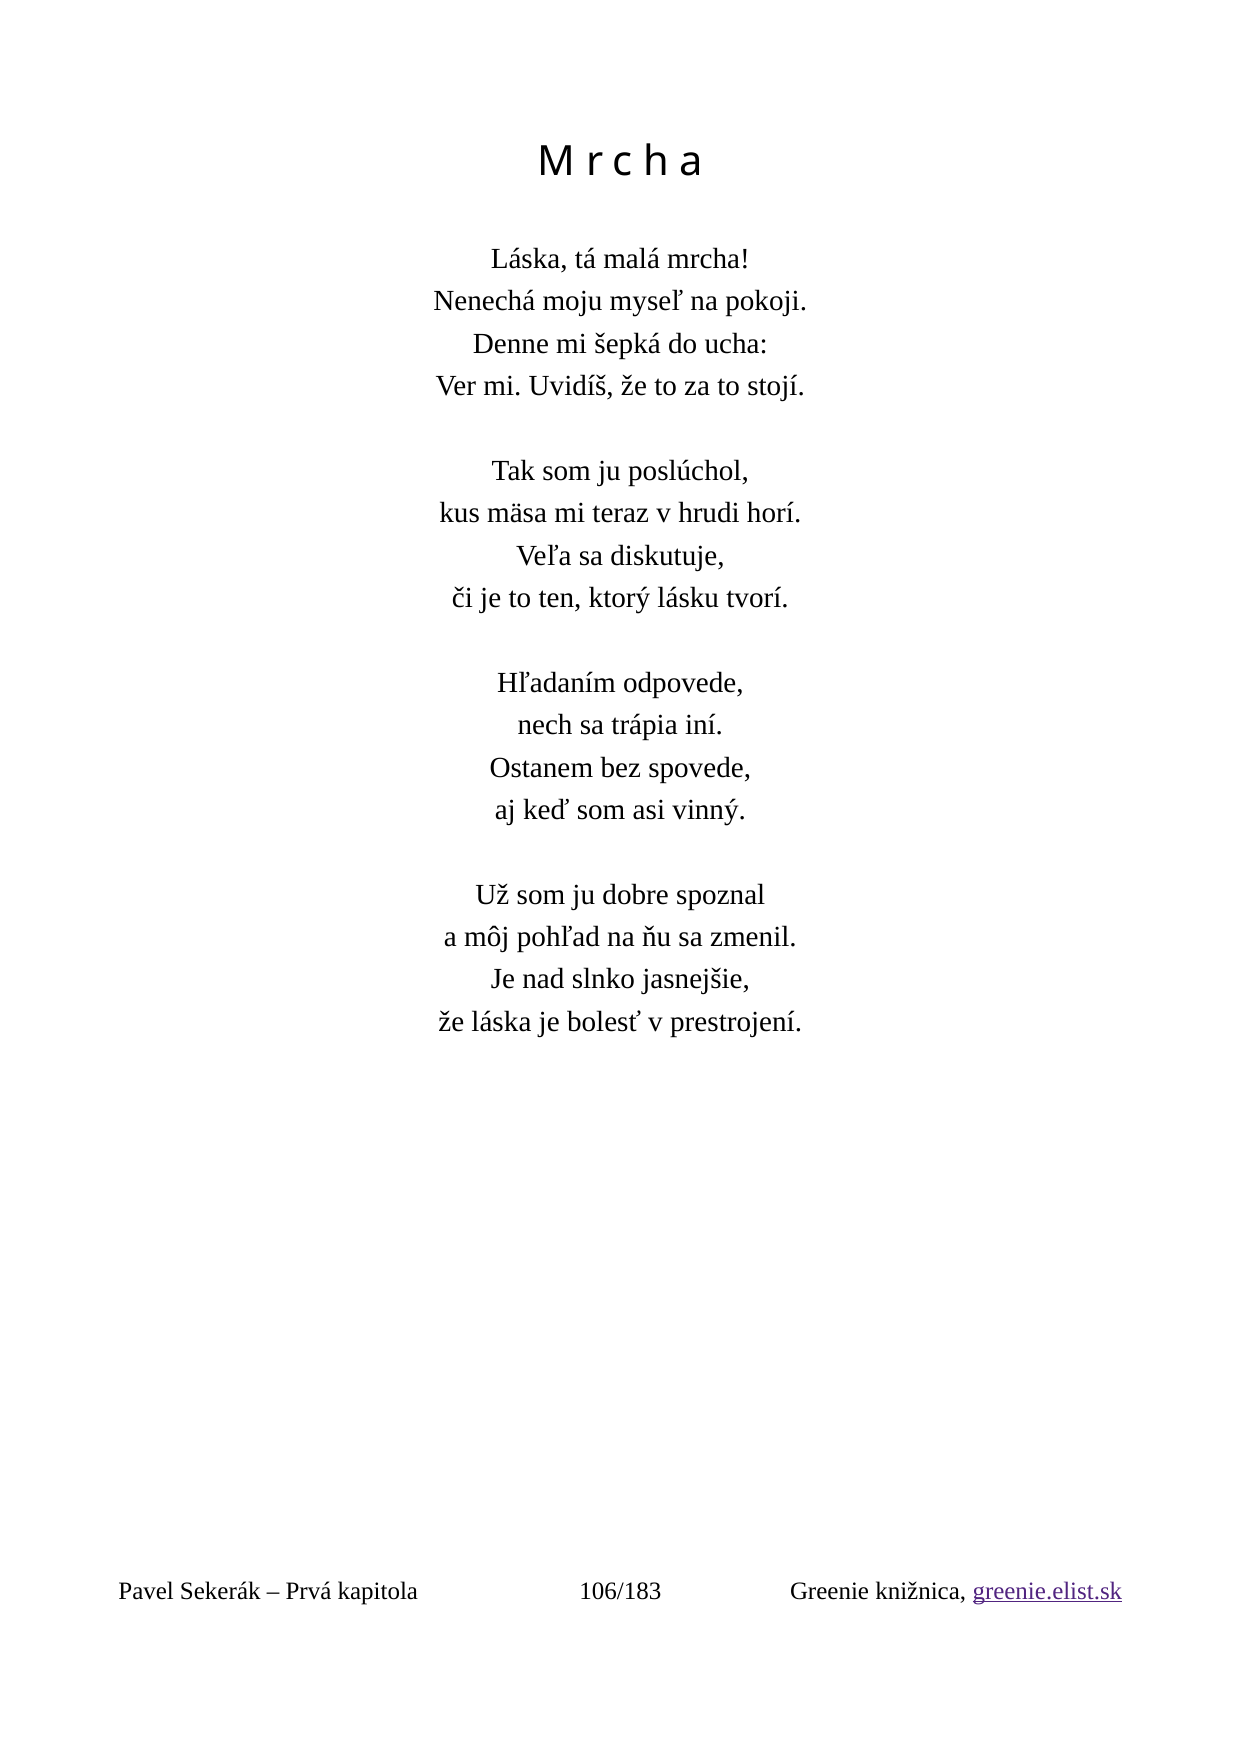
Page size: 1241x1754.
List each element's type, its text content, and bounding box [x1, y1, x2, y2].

text Ver mi. Uvidíš, že to za to stojí. [106, 368, 1134, 402]
text aj keď som asi vinný. [106, 792, 1134, 826]
text nech sa trápia iní. [106, 707, 1134, 741]
text Denne mi šepká do ucha: [106, 326, 1134, 359]
text Hľadaním odpovede, [106, 665, 1134, 698]
text Ostanem bez spovede, [106, 750, 1134, 783]
text Láska, tá malá mrcha! [106, 241, 1134, 274]
text Už som ju dobre spoznal [106, 877, 1134, 910]
text Je nad slnko jasnejšie, [106, 962, 1134, 995]
text kus mäsa mi teraz v hrudi horí. [106, 495, 1134, 529]
text že láska je bolesť v prestrojení. [106, 1004, 1134, 1038]
text a môj pohľad na ňu sa zmenil. [106, 919, 1134, 953]
text Veľa sa diskutuje, [106, 538, 1134, 571]
text či je to ten, ktorý lásku tvorí. [106, 580, 1134, 614]
subtitle Mrcha [106, 131, 1134, 188]
text Nenechá moju myseľ na pokoji. [106, 283, 1134, 317]
text Tak som ju poslúchol, [106, 453, 1134, 486]
